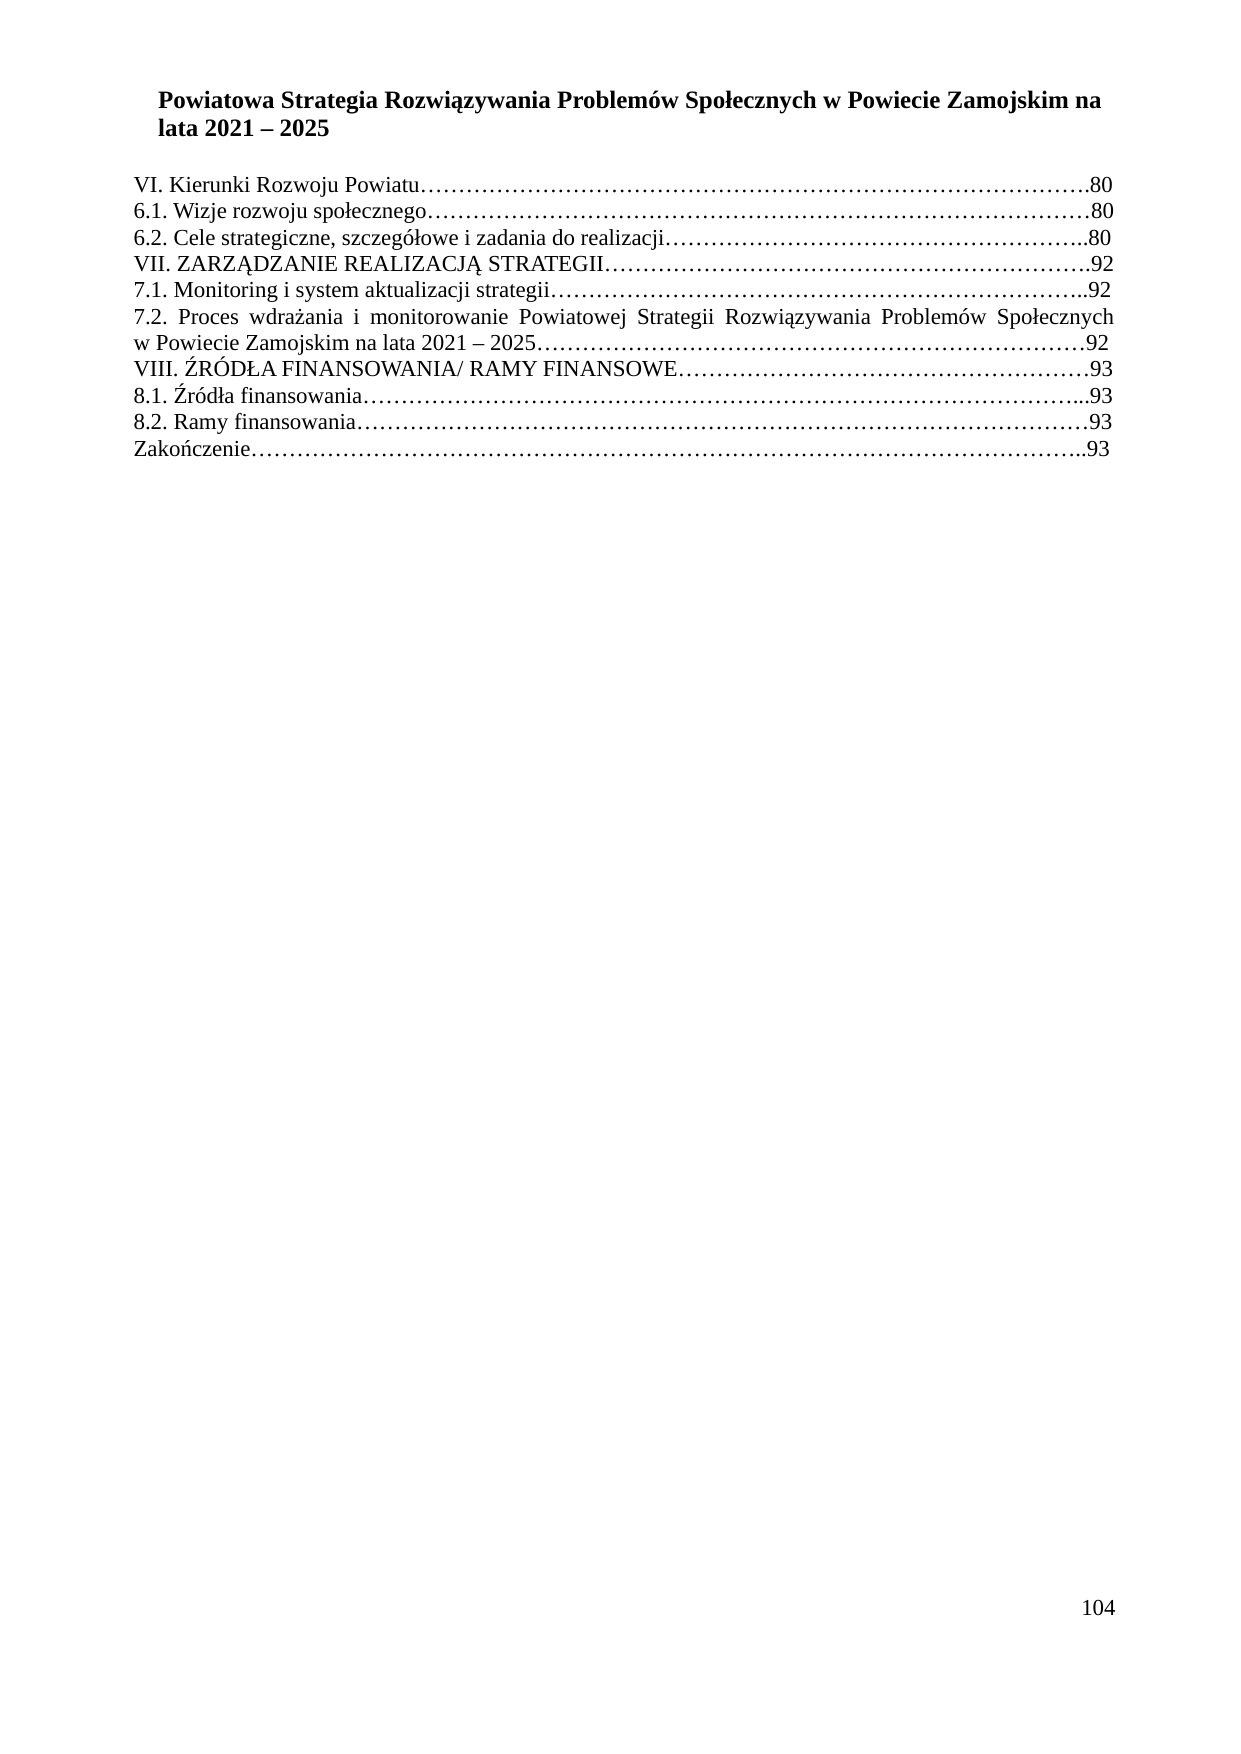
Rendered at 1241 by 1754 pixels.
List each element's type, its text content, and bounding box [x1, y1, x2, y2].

text 6.2. Cele strategiczne, szczegółowe i zadania do realizacji………………………………………………..80 [133, 224, 1115, 250]
text 6.1. Wizje rozwoju społecznego……………………………………………………………………………80 [133, 197, 1115, 224]
text VIII. ŹRÓDŁA FINANSOWANIA/ RAMY FINANSOWE………………………………………………93 [133, 356, 1115, 382]
text 8.1. Źródła finansowania…………………………………………………………………………………...93 [133, 382, 1115, 408]
text 7.1. Monitoring i system aktualizacji strategii……………………………………………………………..92 [133, 276, 1115, 303]
text Zakończenie………………………………………………………………………………………………..93 [133, 434, 1115, 461]
text 8.2. Ramy finansowania……………………………………………………………………………………93 [133, 408, 1115, 434]
text VII. ZARZĄDZANIE REALIZACJĄ STRATEGII……………………………………………………….92 [133, 250, 1115, 276]
text 7.2. Proces wdrażania i monitorowanie Powiatowej Strategii Rozwiązywania Problemów Społecznych w Powiecie Zamojskim na lata 2021 – 2025………………………………………………………………92 [133, 303, 1115, 356]
text VI. Kierunki Rozwoju Powiatu…………………………………………………………………………….80 [133, 171, 1115, 197]
